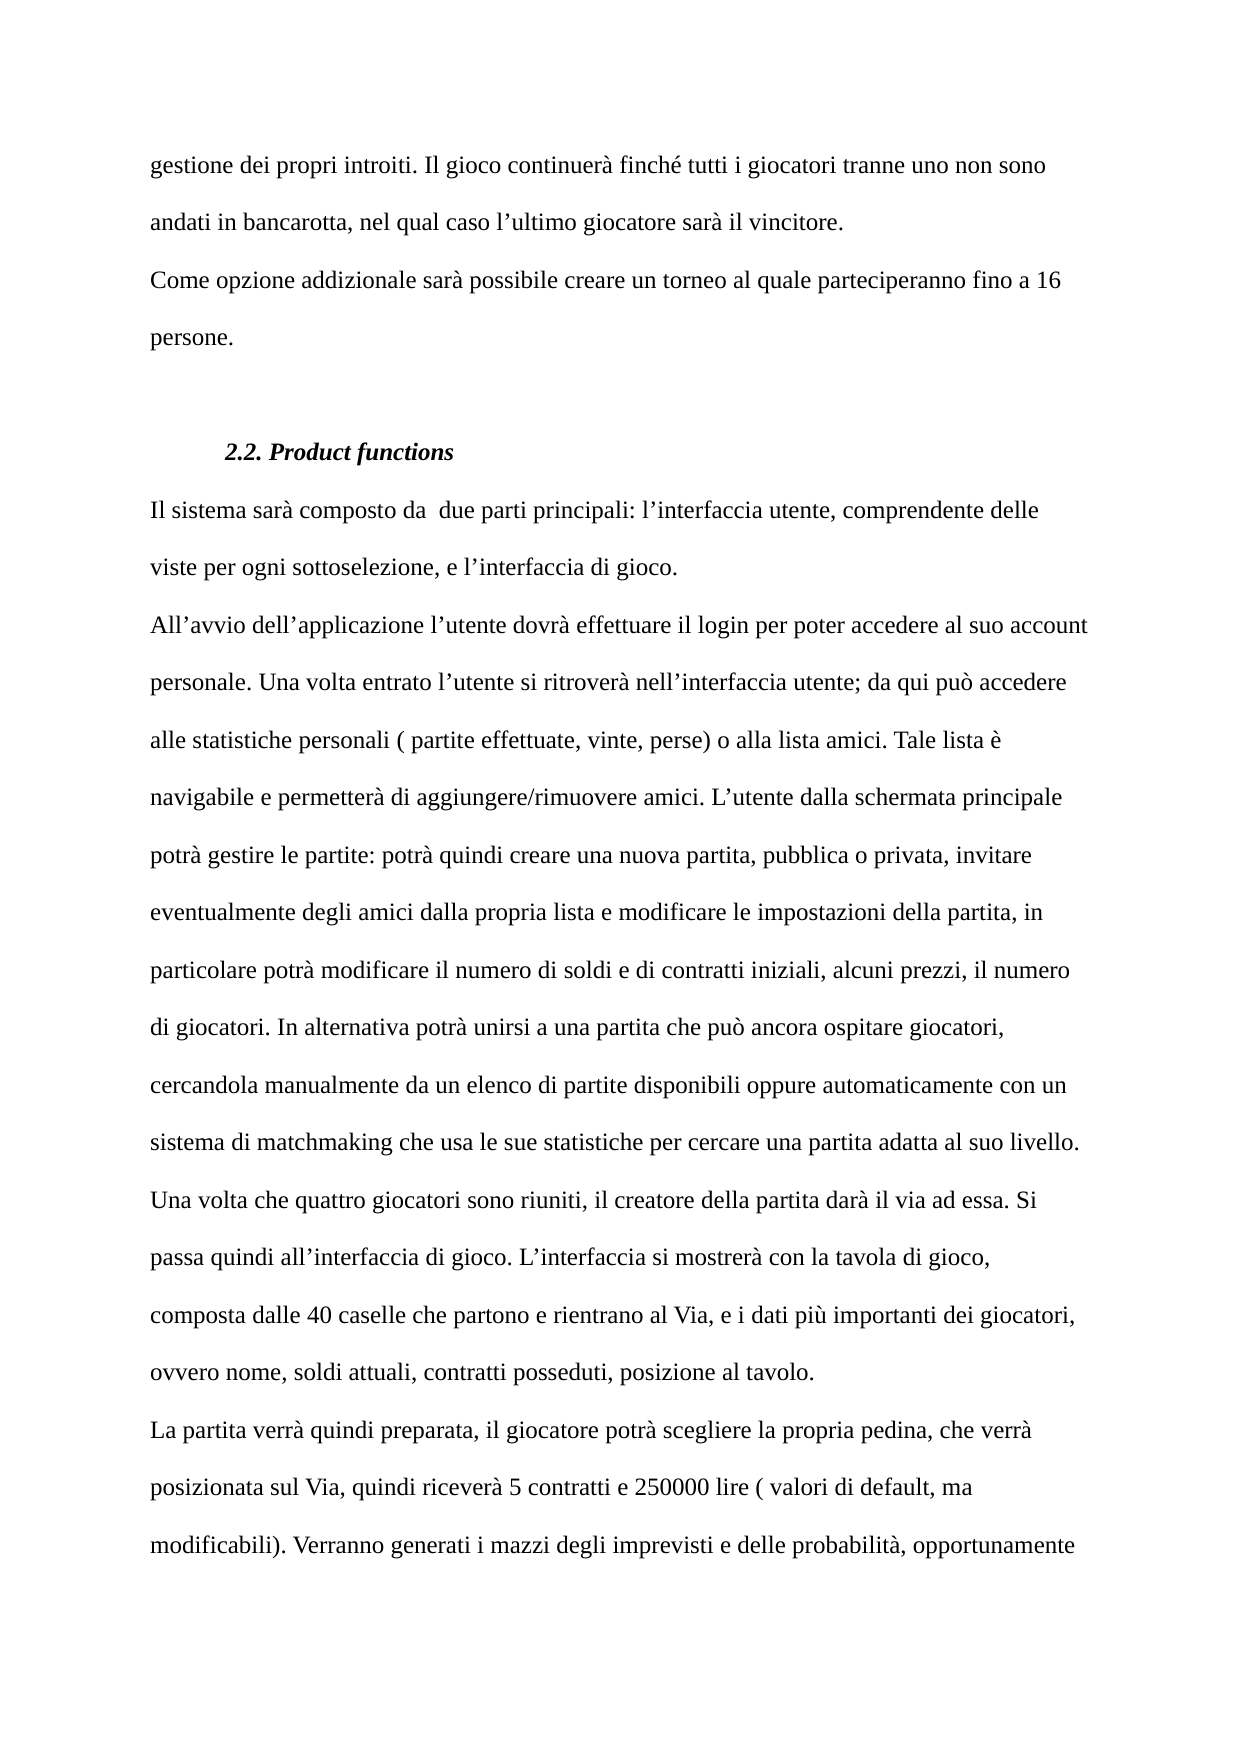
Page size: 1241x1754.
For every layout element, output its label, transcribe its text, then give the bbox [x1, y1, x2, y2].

text 2.2. Product functions [150, 437, 1090, 466]
text La partita verrà quindi preparata, il giocatore potrà scegliere la propria pedina, che verrà posizionata sul Via, quindi riceverà 5 contratti e 250000 lire ( valori di default, ma modificabili). Verranno generati i mazzi degli imprevisti e delle probabilità, opportunamente [150, 1415, 1090, 1559]
text gestione dei propri introiti. Il gioco continuerà finché tutti i giocatori tranne uno non sono andati in bancarotta, nel qual caso l’ultimo giocatore sarà il vincitore. [150, 150, 1090, 236]
text Il sistema sarà composto da due parti principali: l’interfaccia utente, comprendente delle viste per ogni sottoselezione, e l’interfaccia di gioco. [150, 495, 1090, 581]
text Come opzione addizionale sarà possibile creare un torneo al quale parteciperanno fino a 16 persone. [150, 265, 1090, 351]
text All’avvio dell’applicazione l’utente dovrà effettuare il login per poter accedere al suo account personale. Una volta entrato l’utente si ritroverà nell’interfaccia utente; da qui può accedere alle statistiche personali ( partite effettuate, vinte, perse) o alla lista amici. Tale lista è navigabile e permetterà di aggiungere/rimuovere amici. L’utente dalla schermata principale potrà gestire le partite: potrà quindi creare una nuova partita, pubblica o privata, invitare eventualmente degli amici dalla propria lista e modificare le impostazioni della partita, in particolare potrà modificare il numero di soldi e di contratti iniziali, alcuni prezzi, il numero di giocatori. In alternativa potrà unirsi a una partita che può ancora ospitare giocatori, cercandola manualmente da un elenco di partite disponibili oppure automaticamente con un sistema di matchmaking che usa le sue statistiche per cercare una partita adatta al suo livello. Una volta che quattro giocatori sono riuniti, il creatore della partita darà il via ad essa. Si passa quindi all’interfaccia di gioco. L’interfaccia si mostrerà con la tavola di gioco, composta dalle 40 caselle che partono e rientrano al Via, e i dati più importanti dei giocatori, ovvero nome, soldi attuali, contratti posseduti, posizione al tavolo. [150, 610, 1090, 1386]
